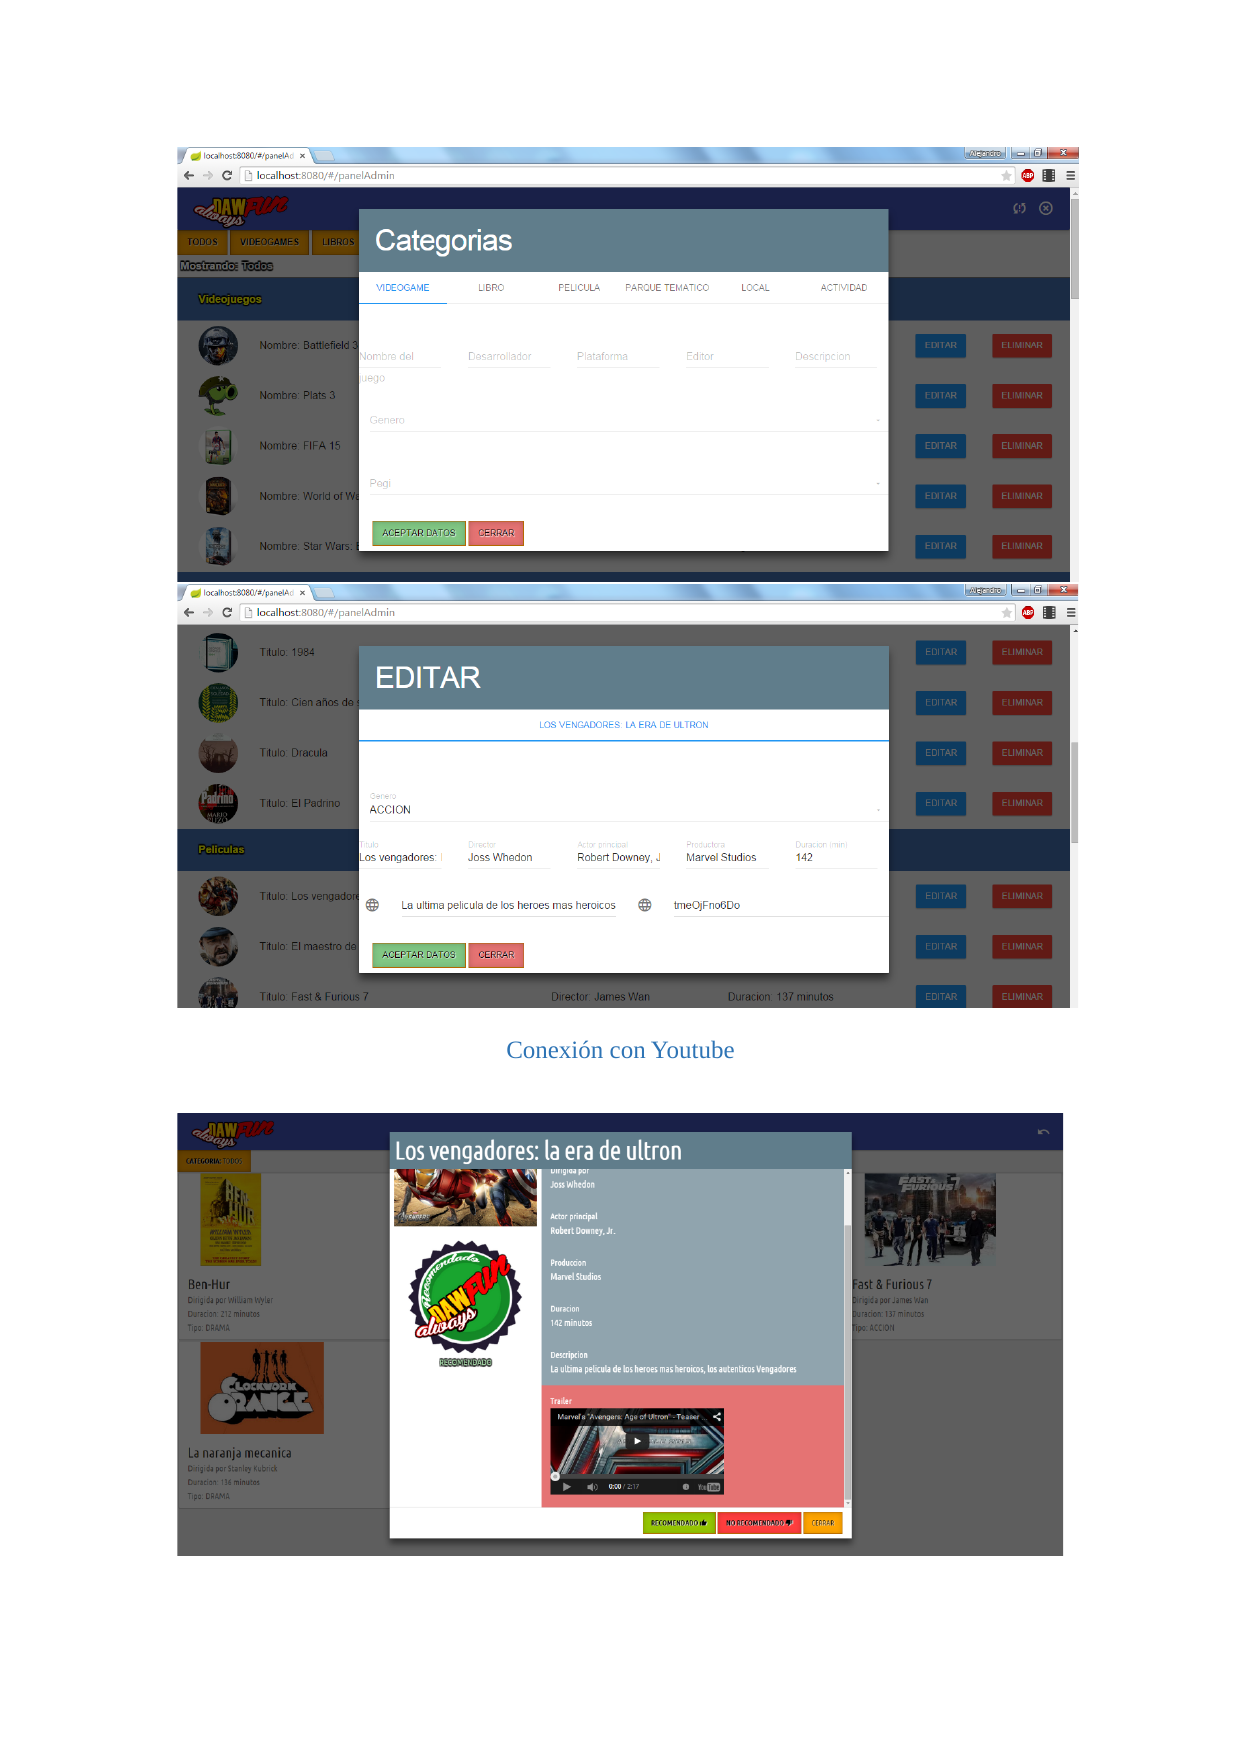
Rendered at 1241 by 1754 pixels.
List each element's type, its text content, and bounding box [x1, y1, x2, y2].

subtitle Conexión con Youtube [177, 1035, 1063, 1064]
picture [177, 584, 1079, 1008]
picture [177, 1113, 1064, 1556]
picture [177, 147, 1079, 582]
